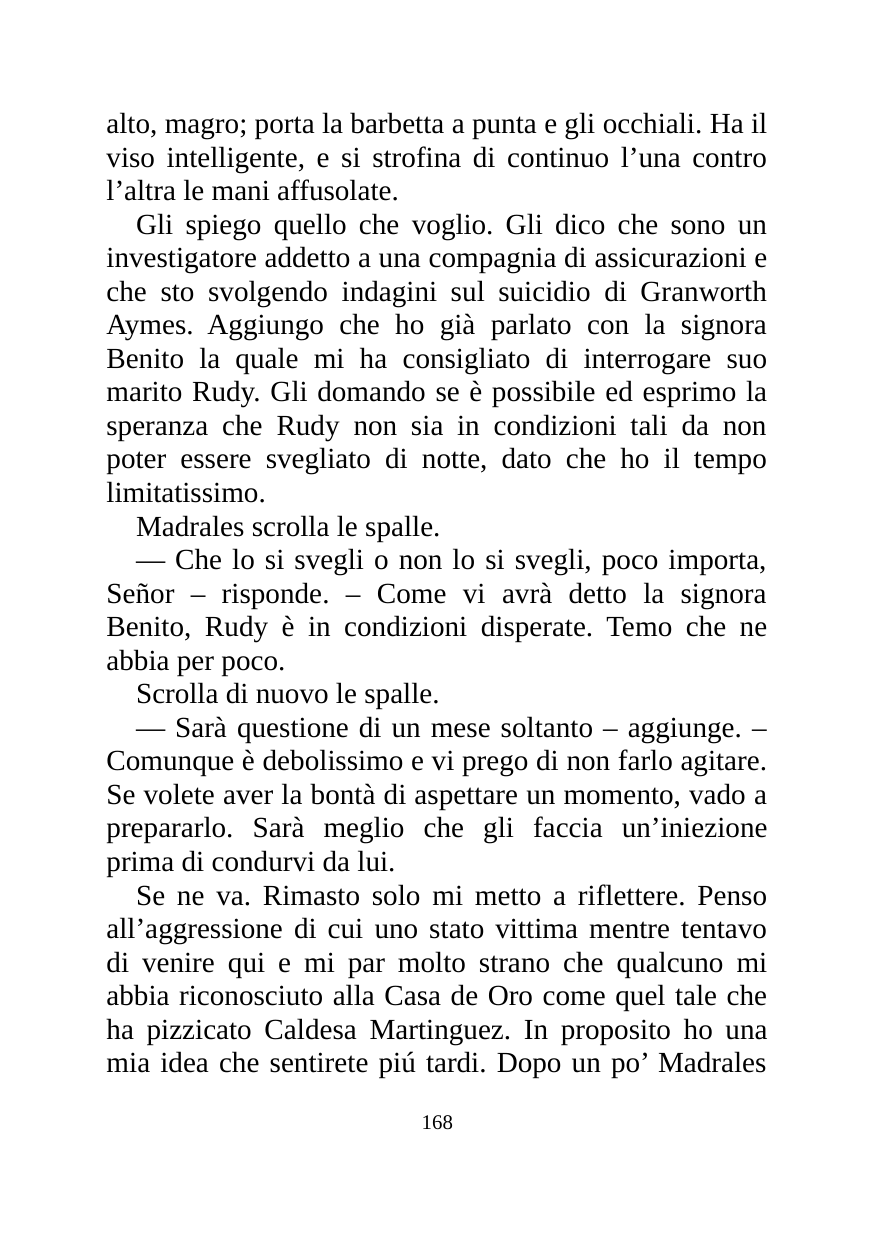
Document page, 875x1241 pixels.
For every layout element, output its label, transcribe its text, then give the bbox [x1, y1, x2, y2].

text — Che lo si svegli o non lo si svegli, poco importa, Señor – risponde. – Come vi avrà detto la signora Benito, Rudy è in condizioni disperate. Temo che ne abbia per poco. [106, 542, 768, 676]
text alto, magro; porta la barbetta a punta e gli occhiali. Ha il viso intelligente, e si strofina di continuo l’una contro l’altra le mani affusolate. [106, 106, 768, 207]
text Scrolla di nuovo le spalle. [106, 676, 768, 710]
text — Sarà questione di un mese soltanto – aggiunge. – Comunque è debolissimo e vi prego di non farlo agitare. Se volete aver la bontà di aspettare un momento, vado a prepararlo. Sarà meglio che gli faccia un’iniezione prima di condurvi da lui. [106, 710, 768, 878]
text Se ne va. Rimasto solo mi metto a riflettere. Penso all’aggressione di cui uno stato vittima mentre tentavo di venire qui e mi par molto strano che qualcuno mi abbia riconosciuto alla Casa de Oro come quel tale che ha pizzicato Caldesa Martinguez. In proposito ho una mia idea che sentirete piú tardi. Dopo un po’ Madrales [106, 878, 768, 1079]
text Madrales scrolla le spalle. [106, 509, 768, 542]
text Gli spiego quello che voglio. Gli dico che sono un investigatore addetto a una compagnia di assicurazioni e che sto svolgendo indagini sul suicidio di Granworth Aymes. Aggiungo che ho già parlato con la signora Benito la quale mi ha consigliato di interrogare suo marito Rudy. Gli domando se è possibile ed esprimo la speranza che Rudy non sia in condizioni tali da non poter essere svegliato di notte, dato che ho il tempo limitatissimo. [106, 207, 768, 509]
